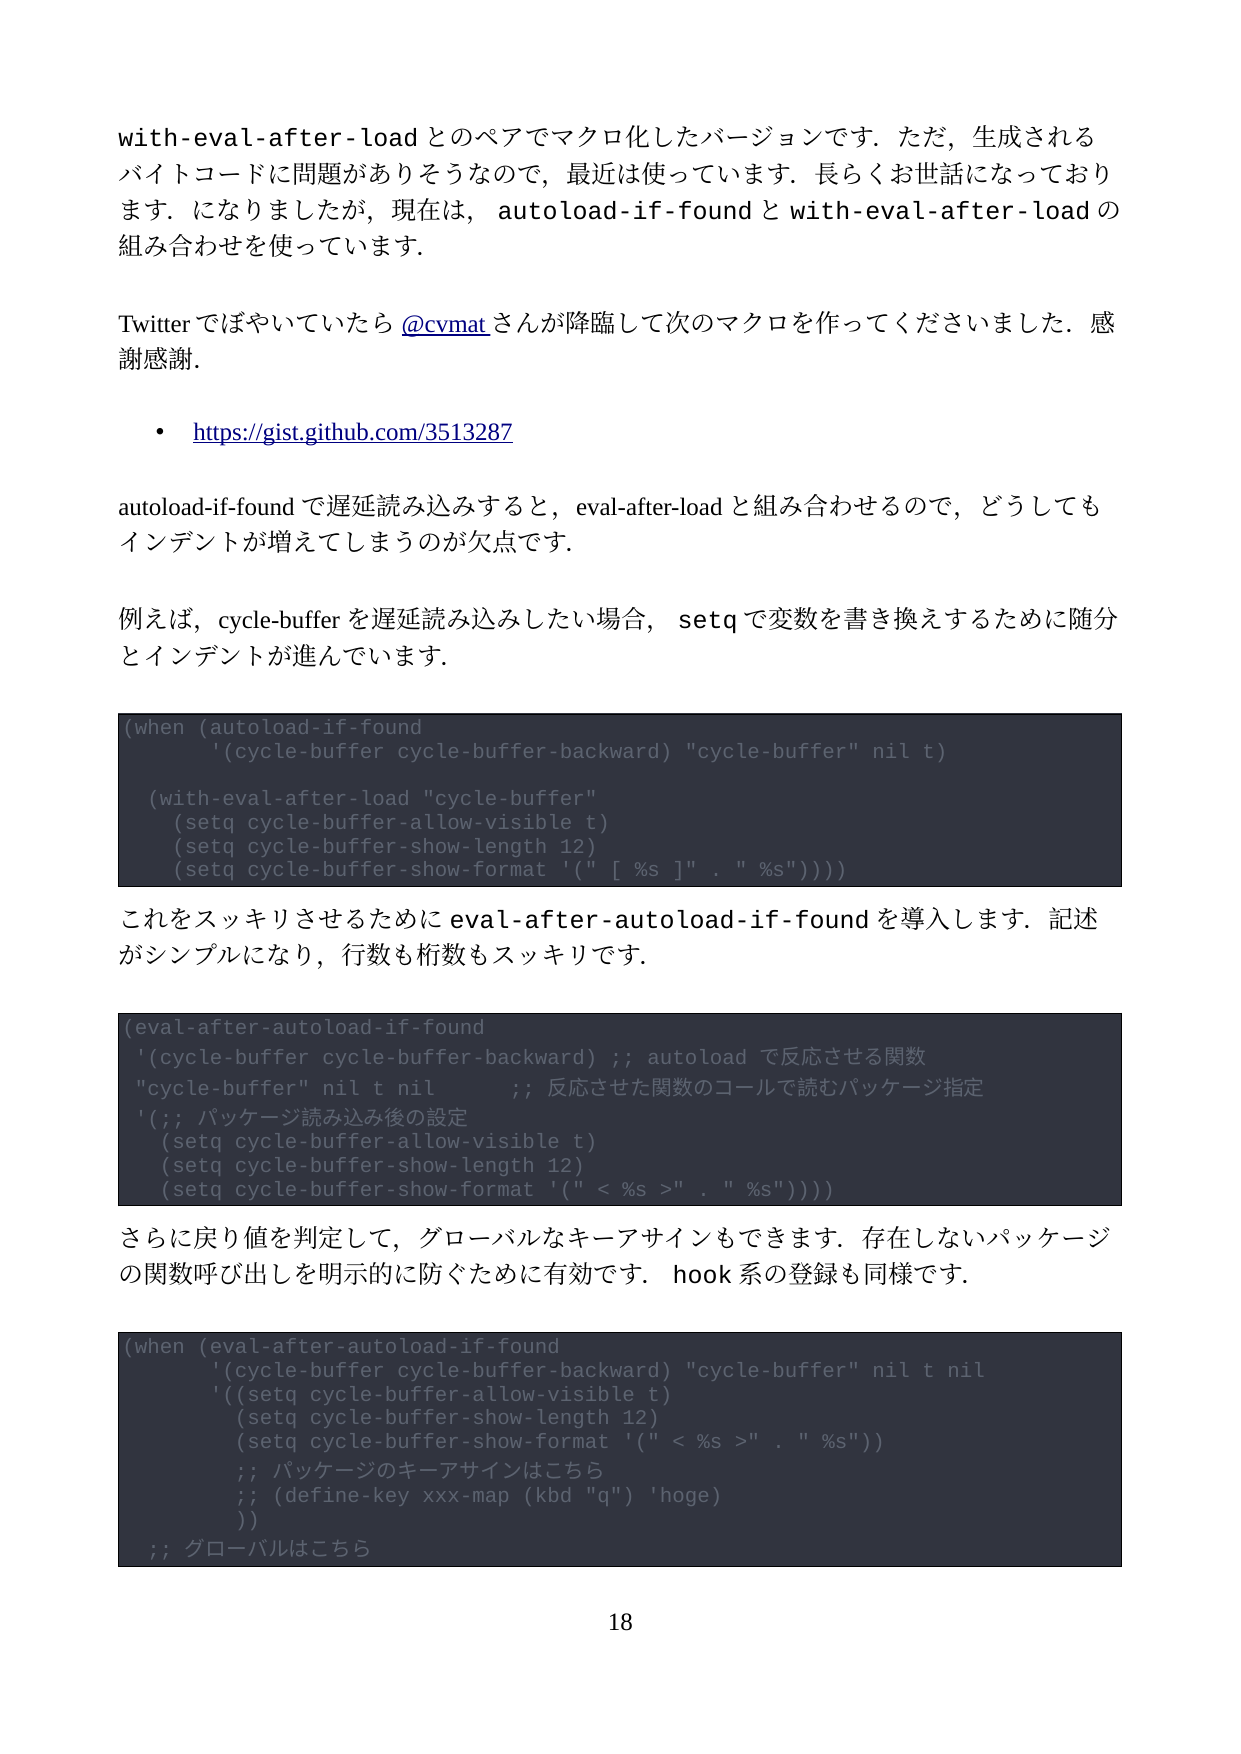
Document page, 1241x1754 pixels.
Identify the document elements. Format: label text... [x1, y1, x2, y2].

text これをスッキリさせるために eval-after-autoload-if-found を導入します．記述がシンプルになり，行数も桁数もスッキリです． [118, 899, 1122, 1000]
text 例えば，cycle-buffer を遅延読み込みしたい場合， setq で変数を書き換えするために随分とインデントが進んでいます． [118, 600, 1122, 701]
text さらに戻り値を判定して，グローバルなキーアサインもできます．存在しないパッケージの関数呼び出しを明示的に防ぐために有効です． hook 系の登録も同様です． [118, 1219, 1122, 1320]
text (setq cycle-buffer-show-length 12) [119, 1151, 1121, 1175]
text '(cycle-buffer cycle-buffer-backward) "cycle-buffer" nil t) [119, 737, 1121, 761]
text (setq cycle-buffer-allow-visible t) [119, 808, 1121, 832]
text (setq cycle-buffer-show-format '(" < %s >" . " %s")) [119, 1427, 1121, 1451]
list https://gist.github.com/3513287 [156, 417, 1122, 474]
text '(cycle-buffer cycle-buffer-backward) "cycle-buffer" nil t nil [119, 1356, 1121, 1379]
text (eval-after-autoload-if-found [119, 1014, 1121, 1036]
text Twitterでぼやいていたら @cvmatさんが降臨して次のマクロを作ってくださいました．感謝感謝． [118, 304, 1122, 404]
text (setq cycle-buffer-show-format '(" < %s >" . " %s")))) [119, 1175, 1121, 1205]
text )) [119, 1504, 1121, 1528]
text (setq cycle-buffer-show-length 12) [119, 832, 1121, 855]
text (setq cycle-buffer-allow-visible t) [119, 1128, 1121, 1151]
text ;; (define-key xxx-map (kbd "q") 'hoge) [119, 1481, 1121, 1504]
text autoload-if-found で遅延読み込みすると，eval-after-load と組み合わせるので，どうしてもインデントが増えてしまうのが欠点です． [118, 487, 1122, 587]
text '((setq cycle-buffer-allow-visible t) [119, 1379, 1121, 1403]
text with-eval-after-load とのペアでマクロ化したバージョンです．ただ，生成されるバイトコードに問題がありそうなので，最近は使っています．長らくお世話になっております．になりましたが，現在は， autoload-if-found と with-eval-after-load の組み合わせを使っています． [118, 118, 1122, 291]
text ;; パッケージのキーアサインはこちら [119, 1451, 1121, 1481]
text '(cycle-buffer cycle-buffer-backward) ;; autoload で反応させる関数 [119, 1036, 1121, 1067]
text (setq cycle-buffer-show-length 12) [119, 1403, 1121, 1427]
text (when (eval-after-autoload-if-found [119, 1333, 1121, 1356]
text "cycle-buffer" nil t nil ;; 反応させた関数のコールで読むパッケージ指定 [119, 1067, 1121, 1097]
text (when (autoload-if-found [119, 715, 1121, 737]
text (with-eval-after-load "cycle-buffer" [119, 784, 1121, 808]
text '(;; パッケージ読み込み後の設定 [119, 1097, 1121, 1128]
text ;; グローバルはこちら [119, 1528, 1121, 1566]
text (setq cycle-buffer-show-format '(" [ %s ]" . " %s")))) [119, 855, 1121, 886]
